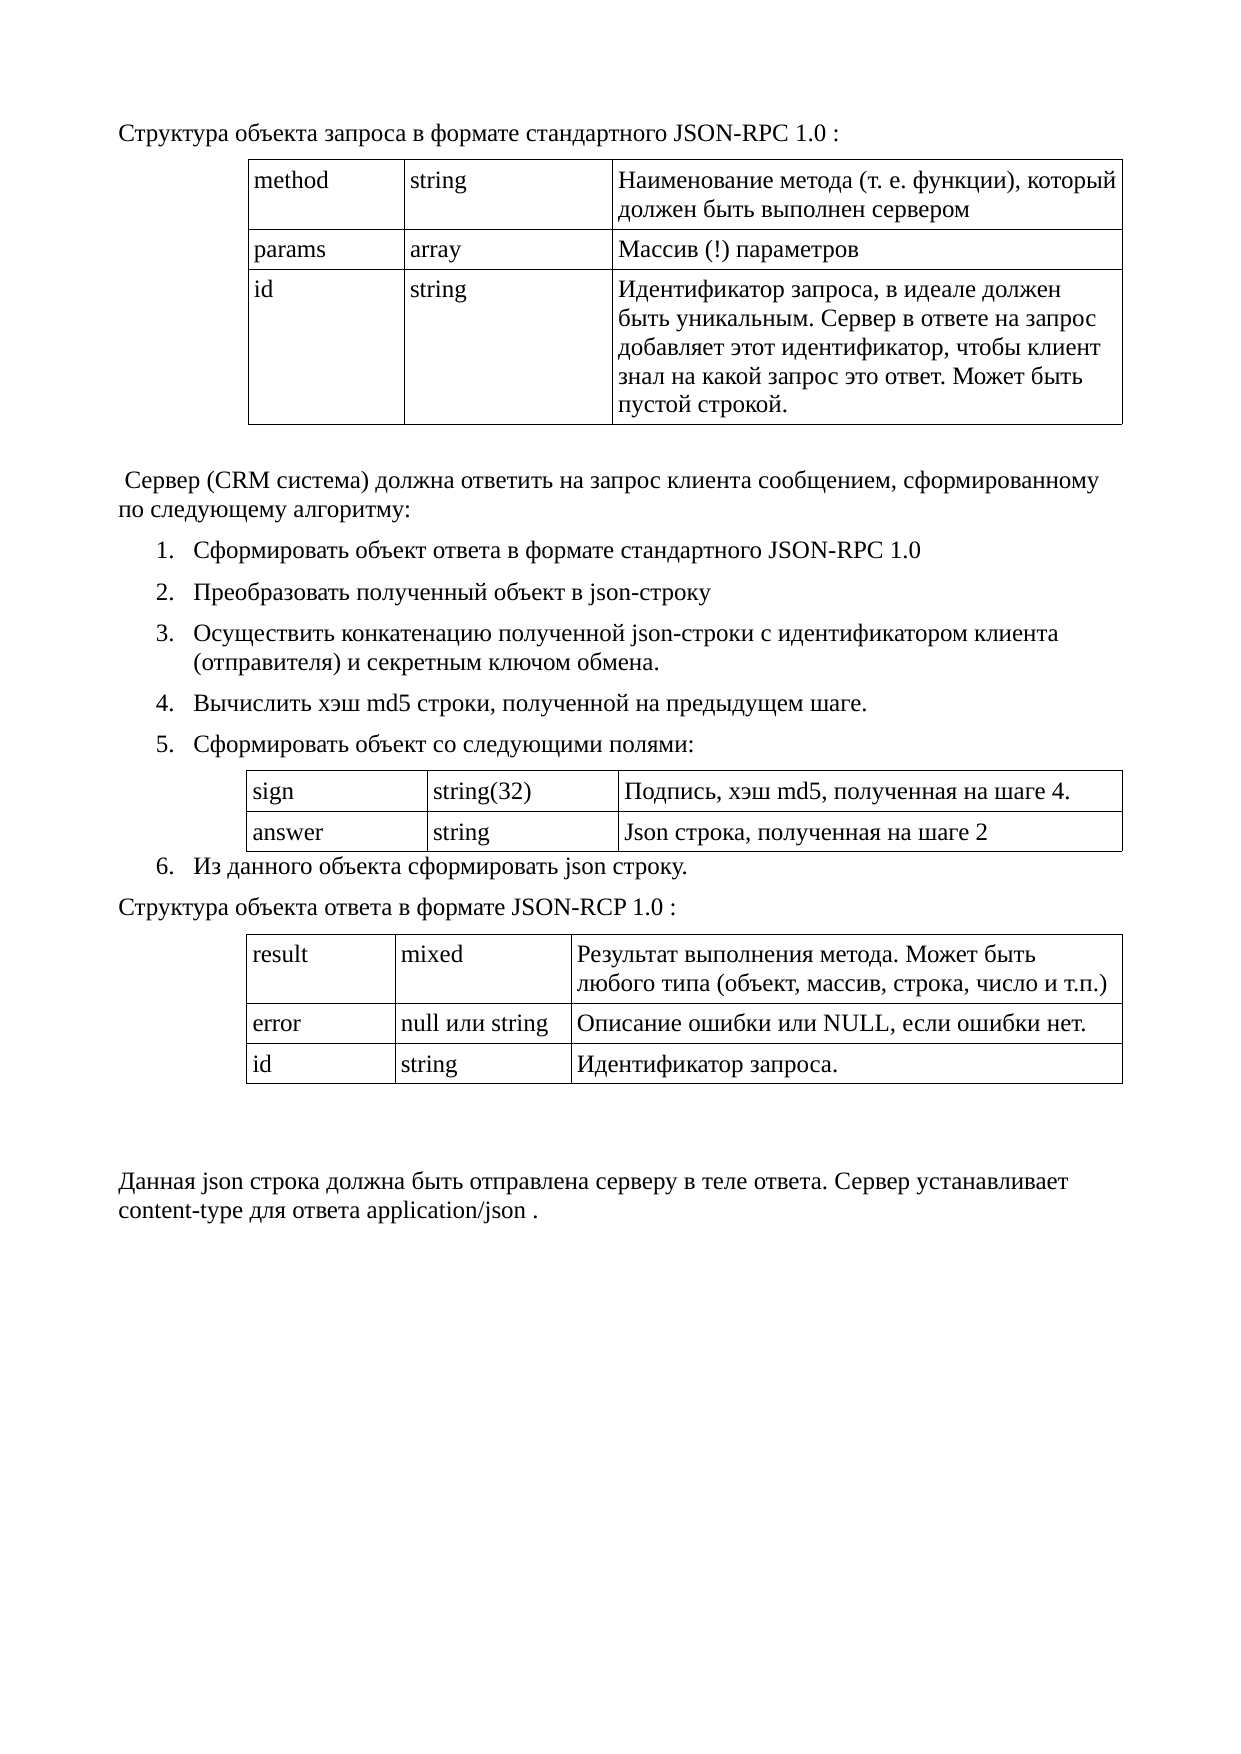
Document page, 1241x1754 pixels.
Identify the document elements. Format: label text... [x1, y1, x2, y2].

text Данная json строка должна быть отправлена серверу в теле ответа. Сервер устанавливает content-type для ответа application/json . [118, 1166, 1122, 1223]
list Вычислить хэш md5 строки, полученной на предыдущем шаге. [156, 688, 1122, 717]
text Структура объекта ответа в формате JSON-RCP 1.0 : [118, 892, 1122, 921]
table_header Наименование метода (т. е. функции), который должен быть выполнен сервером [613, 160, 1122, 228]
table_cell params [249, 230, 404, 269]
table_header string [405, 160, 612, 228]
table_cell id [247, 1044, 395, 1083]
table_header Подпись, хэш md5, полученная на шаге 4. [619, 771, 1122, 811]
table_header Результат выполнения метода. Может быть любого типа (объект, массив, строка, число и т.п.) [572, 935, 1122, 1003]
table_cell string [428, 812, 618, 851]
table_cell Описание ошибки или NULL, если ошибки нет. [572, 1004, 1122, 1043]
list Из данного объекта сформировать json строку. [156, 851, 1122, 880]
table_cell Массив (!) параметров [613, 230, 1122, 269]
table_cell answer [247, 812, 427, 851]
table_cell Идентификатор запроса, в идеале должен быть уникальным. Сервер в ответе на запрос добавляет этот идентификатор, чтобы клиент знал на какой запрос это ответ. Может быть пустой строкой. [613, 270, 1122, 424]
table_header mixed [396, 935, 571, 1003]
list Преобразовать полученный объект в json-строку [156, 577, 1122, 605]
table_cell array [405, 230, 612, 269]
list Осуществить конкатенацию полученной json-строки с идентификатором клиента (отправителя) и секретным ключом обмена. [156, 618, 1122, 675]
table_header result [247, 935, 395, 1003]
table_cell null или string [396, 1004, 571, 1043]
table_header sign [247, 771, 427, 811]
table_cell string [396, 1044, 571, 1083]
table_cell id [249, 270, 404, 424]
table_header method [249, 160, 404, 228]
text Сервер (CRM система) должна ответить на запрос клиента сообщением, сформированному по следующему алгоритму: [118, 465, 1122, 523]
table_cell error [247, 1004, 395, 1043]
text Структура объекта запроса в формате стандартного JSON-RPC 1.0 : [118, 118, 1122, 147]
list Сформировать объект ответа в формате стандартного JSON-RPC 1.0 [156, 535, 1122, 564]
table_header string(32) [428, 771, 618, 811]
list Сформировать объект со следующими полями: [156, 729, 1122, 758]
table_cell Json строка, полученная на шаге 2 [619, 812, 1122, 851]
table_cell Идентификатор запроса. [572, 1044, 1122, 1083]
table_cell string [405, 270, 612, 424]
